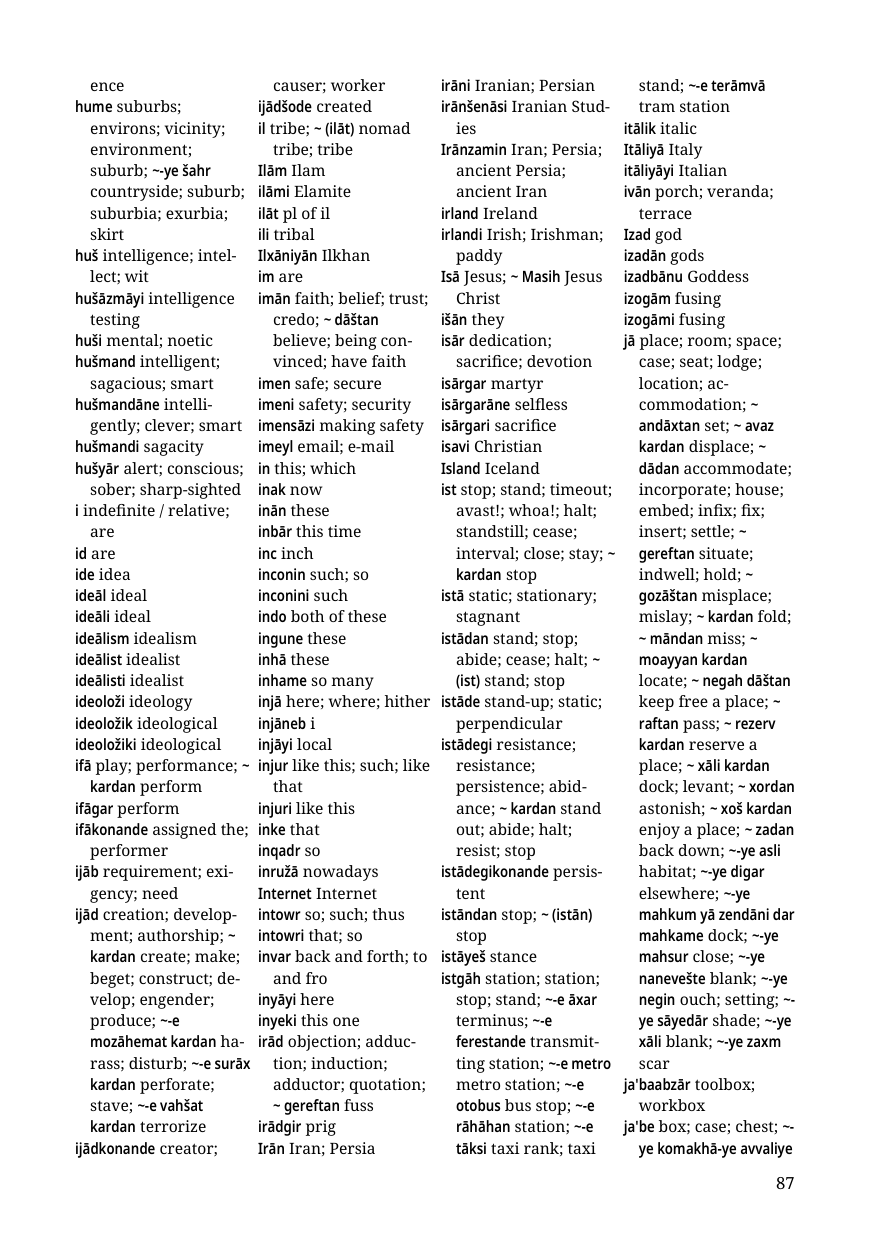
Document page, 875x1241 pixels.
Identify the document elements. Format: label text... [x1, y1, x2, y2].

text Internet Internet [258, 882, 433, 904]
text ideālism idealism [75, 627, 250, 649]
text istādan stand; stop; abide; cease; halt; ~ (ist) stand; stop [441, 627, 616, 691]
text inyeki this one [258, 1010, 433, 1031]
text inconini such [258, 585, 433, 606]
text imeni safety; security [258, 394, 433, 415]
text izadān gods [624, 245, 799, 266]
text inružā nowadays [258, 861, 433, 882]
text injuri like this [258, 797, 433, 819]
text ist stop; stand; timeout; avast!; whoa!; halt; stand­still; cease; interval; close; stay; ~ kardan stop [441, 479, 616, 585]
text inke that [258, 819, 433, 840]
text injāyi local [258, 734, 433, 755]
text inc inch [258, 542, 433, 564]
text hušmandi sagacity [75, 436, 250, 457]
text ide idea [75, 564, 250, 585]
text jā place; room; space; case; seat; lodge; loca­tion; ac­commodation; ~ andāxtan set; ~ avaz kardan displace; ~ dādan accommodate; incorpor­ate; house; embed; infix; fix; insert; settle; ~ gereftan situate; indwell; hold; ~ gozāštan mis­place; mislay; ~ kardan fold; ~ māndan miss; ~ moayyan kardan locate; ~ negah dāštan keep free a place; ~ raftan pass; ~ rezerv kardan reserve a place; ~ xāli kardan dock; levant; ~ xordan aston­ish; ~ xoš kardan enjoy a place; ~ zadan back down; ~-ye asli habitat; ~-ye digar elsewhere; ~-ye mahkum yā zendāni dar mahkame dock; ~-ye mahsur close; ~-ye nanevešte blank; ~-ye negin ouch; setting; ~-ye sāyedār shade; ~-ye xāli blank; ~-ye zaxm scar [624, 330, 799, 1074]
text inak now [258, 479, 433, 500]
text ideoloži ideology [75, 691, 250, 712]
text Ilām Ilam [258, 160, 433, 181]
text irlandi Irish; Irishman; paddy [441, 224, 616, 266]
text ideāli ideal [75, 606, 250, 627]
text ilāmi Elamite [258, 181, 433, 202]
text ijāb requirement; exi­gency; need [75, 861, 250, 904]
text indo both of these [258, 606, 433, 627]
text izadbānu Goddess [624, 266, 799, 287]
text causer; worker [258, 75, 433, 96]
text huši mental; noetic [75, 330, 250, 351]
text irād objection; adduc­tion; in­duction; adductor; quo­tation; ~ gereftan fuss [258, 1031, 433, 1116]
text ideāl ideal [75, 585, 250, 606]
text ijād creation; develop­ment; au­thorship; ~ kardan cre­ate; make; beget; con­struct; de­velop; engender; produce; ~-e mozāhemat kardan ha­rass; disturb; ~-e surāx kardan perforate; stave; ~-e vahšat kardan ter­rorize [75, 904, 250, 1137]
text ideoložiki ideological [75, 734, 250, 755]
text inhā these [258, 649, 433, 670]
text irādgir prig [258, 1116, 433, 1137]
text ideālisti idealist [75, 670, 250, 691]
text ifāgar perform [75, 797, 250, 819]
text istāde stand-up; static; per­pendicular [441, 691, 616, 734]
text inqadr so [258, 840, 433, 861]
text imensāzi making safety [258, 415, 433, 436]
text Ilxāniyān Ilkhan [258, 245, 433, 266]
text istāyeš stance [441, 946, 616, 967]
text itāliyāyi Italian [624, 160, 799, 181]
text istāndan stop; ~ (istān) stop [441, 904, 616, 946]
text isārgarāne selfless [441, 394, 616, 415]
text inhame so many [258, 670, 433, 691]
text irāni Iranian; Persian [441, 75, 616, 96]
text imeyl email; e-mail [258, 436, 433, 457]
text Irān Iran; Persia [258, 1137, 433, 1159]
text inyāyi here [258, 989, 433, 1010]
text ili tribal [258, 224, 433, 245]
text Island Iceland [441, 457, 616, 479]
text ilāt pl of il [258, 202, 433, 224]
text huš intelligence; intel­lect; wit [75, 245, 250, 287]
text Itāliyā Italy [624, 139, 799, 160]
text ijādkonande creator; [75, 1137, 250, 1159]
text ifā play; performance; ~ kardan perform [75, 755, 250, 797]
text hušmandāne intelli­gently; clever; smart [75, 394, 250, 436]
text hušyār alert; conscious; sober; sharp-sighted [75, 457, 250, 500]
text ivān porch; veranda; ter­race [624, 181, 799, 224]
text ideālist idealist [75, 649, 250, 670]
text ja'be box; case; chest; ~-ye komakhā-ye avvaliye [624, 1116, 799, 1159]
text imān faith; belief; trust; credo; ~ dāštan believe; being con­vinced; have faith [258, 287, 433, 372]
text inconin such; so [258, 564, 433, 585]
text irānšenāsi Iranian Stud­ies [441, 96, 616, 139]
text i indefinite / relative; are [75, 500, 250, 542]
text injā here; where; hither [258, 691, 433, 712]
text hušāzmāyi intelligence test­ing [75, 287, 250, 330]
text ence [75, 75, 250, 96]
text invar back and forth; to and fro [258, 946, 433, 989]
text injur like this; such; like that [258, 755, 433, 797]
text imen safe; secure [258, 372, 433, 394]
text stand; ~-e terāmvā tram station [624, 75, 799, 117]
text inān these [258, 500, 433, 521]
text isār dedication; sacrifice; devo­tion [441, 330, 616, 372]
text istādegikonande persis­tent [441, 861, 616, 904]
text išān they [441, 309, 616, 330]
text inbār this time [258, 521, 433, 542]
text istgāh station; station; stop; stand; ~-e āxar ter­minus; ~-e ferestande transmit­ting sta­tion; ~-e metro metro sta­tion; ~-e otobus bus stop; ~-e rāhāhan sta­tion; ~-e tāksi taxi rank; taxi [441, 967, 616, 1159]
text ijādšode created [258, 96, 433, 117]
text hume suburbs; environs; vicin­ity; environment; suburb; ~-ye šahr coun­tryside; suburb; suburbia; exurbia; skirt [75, 96, 250, 245]
text istādegi resistance; resis­tance; persistence; abid­ance; ~ kardan stand out; abide; halt; resist; stop [441, 734, 616, 861]
text il tribe; ~ (ilāt) nomad tribe; tribe [258, 117, 433, 160]
text in this; which [258, 457, 433, 479]
text Izad god [624, 224, 799, 245]
text irland Ireland [441, 202, 616, 224]
text injāneb i [258, 712, 433, 734]
text hušmand intelligent; saga­cious; smart [75, 351, 250, 394]
text Isā Jesus; ~ Masih Jesus Christ [441, 266, 616, 309]
text Irānzamin Iran; Persia; an­cient Persia; ancient Iran [441, 139, 616, 202]
text intowri that; so [258, 925, 433, 946]
text im are [258, 266, 433, 287]
text isārgari sacrifice [441, 415, 616, 436]
text ingune these [258, 627, 433, 649]
text intowr so; such; thus [258, 904, 433, 925]
text ifākonande assigned the; per­former [75, 819, 250, 861]
text itālik italic [624, 117, 799, 139]
text ideoložik ideological [75, 712, 250, 734]
text izogām fusing [624, 287, 799, 309]
text ja'baabzār toolbox; work­box [624, 1074, 799, 1116]
text izogāmi fusing [624, 309, 799, 330]
text istā static; stationary; stag­nant [441, 585, 616, 627]
text isavi Christian [441, 436, 616, 457]
text isārgar martyr [441, 372, 616, 394]
text id are [75, 542, 250, 564]
